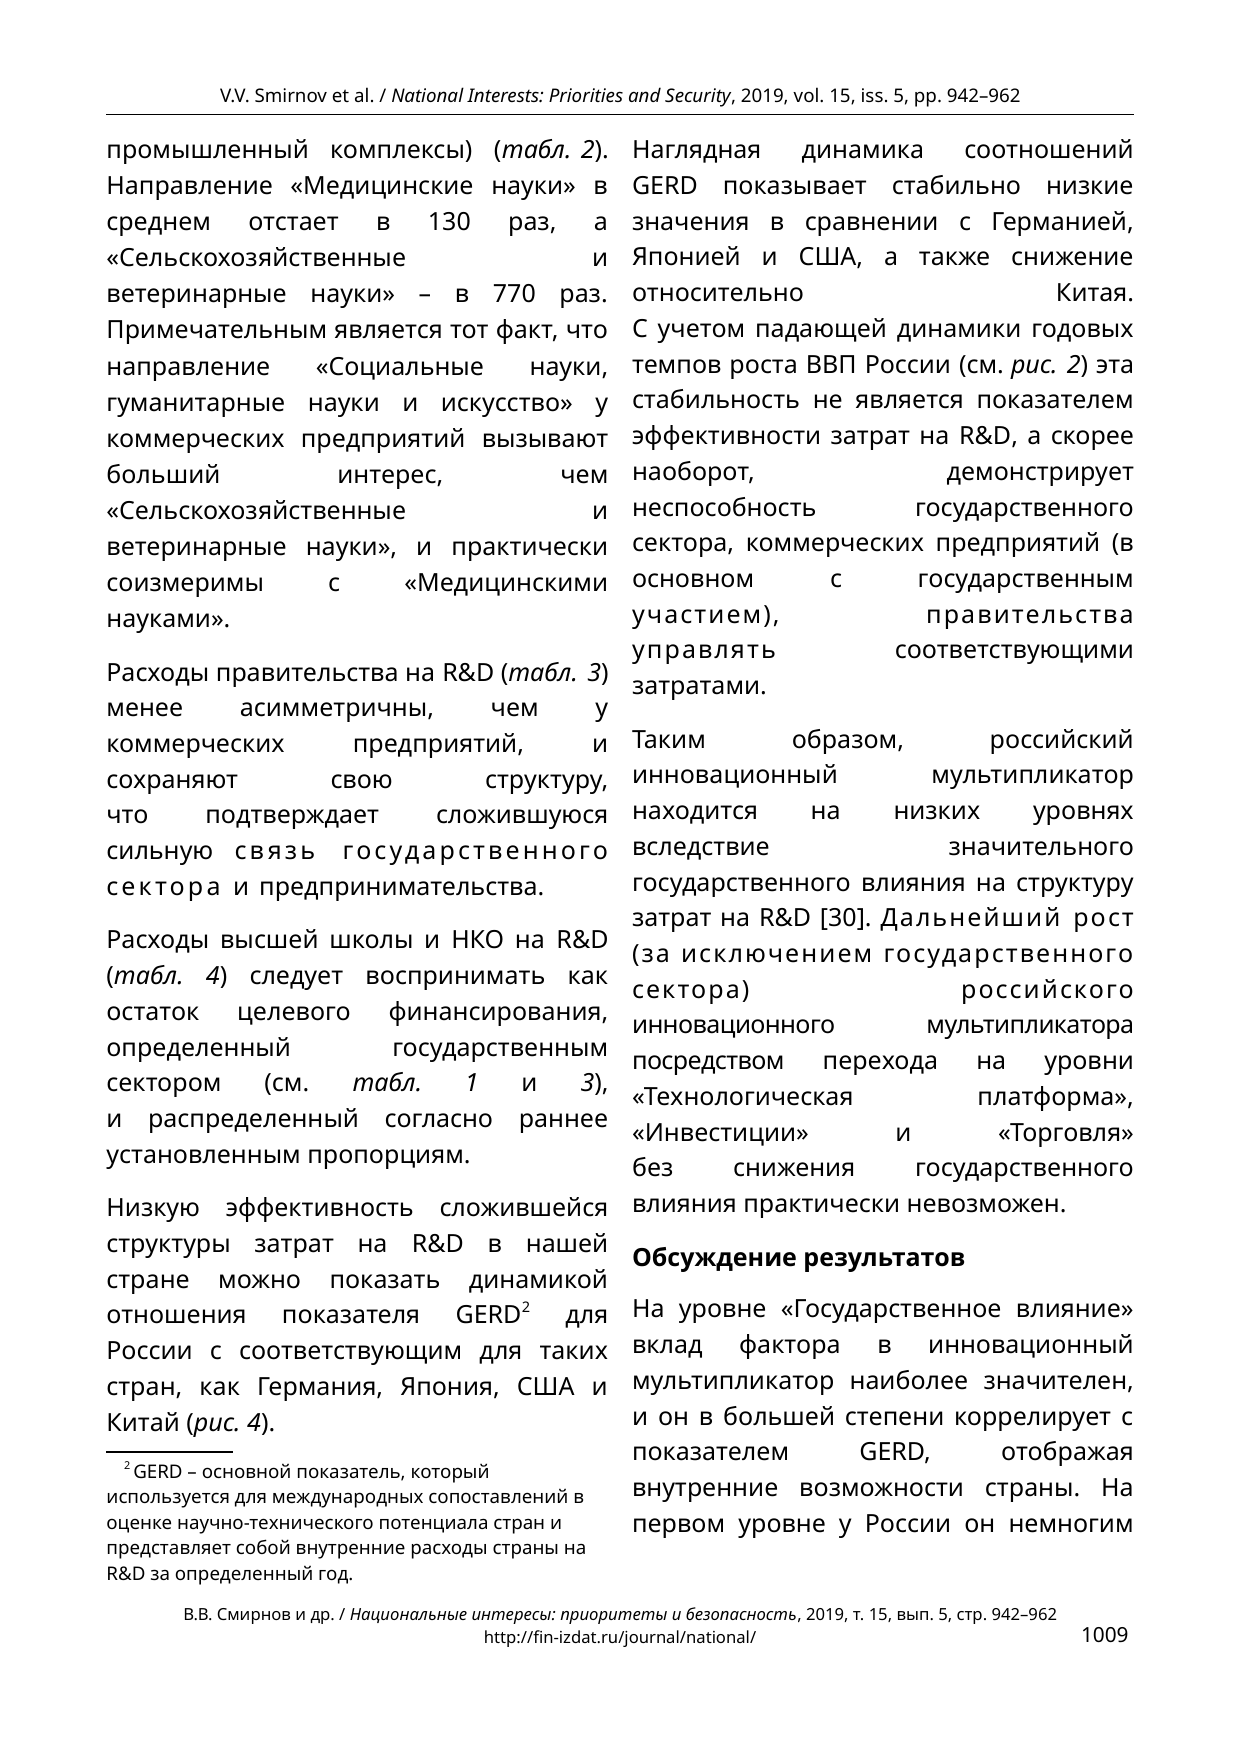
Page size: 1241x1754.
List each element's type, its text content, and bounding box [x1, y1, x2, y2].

text Наглядная динамика соотношений GERD показывает стабильно низкие значения в сравнении с Германией, Японией и США, а также снижение относительно Китая. С учетом падающей динамики годовых темпов роста ВВП России (см. рис. 2) эта стабильность не является показателем эффективности затрат на R&D, а скорее наоборот, демонстрирует неспособность государственного сектора, коммерческих предприятий (в основном с государственным участием), правительства управлять соответствующими затратами. [632, 132, 1134, 702]
text промышленный комплексы) (табл. 2). Направление «Медицинские науки» в среднем отстает в 130 раз, а «Сельскохозяйственные и ветеринарные науки» – в 770 раз. Примечательным является тот факт, что направление «Социальные науки, гуманитарные науки и искусство» у коммерческих предприятий вызывают больший интерес, чем «Сельскохозяйственные и ветеринарные науки», и практически соизмеримы с «Медицинскими науками». [106, 132, 608, 634]
text Таким образом, российский инновационный мультипликатор находится на низких уровнях вследствие значительного государственного влияния на структуру затрат на R&D [30]. Дальнейший рост (за исключением государственного сектора) российского инновационного мультипликатора посредством перехода на уровни «Технологическая платформа», «Инвестиции» и «Торговля» без снижения государственного влияния практически невозможен. [632, 721, 1134, 1220]
text Низкую эффективность сложившейся структуры затрат на R&D в нашей стране можно показать динамикой отношения показателя GERD для России с соответствующим для таких стран, как Германия, Япония, США и Китай (рис. 4). [106, 1190, 608, 1438]
text Расходы правительства на R&D (табл. 3) менее асимметричны, чем у коммерческих предприятий, и сохраняют свою структуру, что подтверждает сложившуюся сильную связь государственного сектора и предпринимательства. [106, 654, 608, 903]
text GERD – основной показатель, который используется для международных сопоставлений в оценке научно-технического потенциала стран и представляет собой внутренние расходы страны на R&D за определенный год. [106, 1458, 608, 1586]
text Обсуждение результатов [632, 1239, 1134, 1273]
text Расходы высшей школы и НКО на R&D (табл. 4) следует воспринимать как остаток целевого финансирования, определенный государственным сектором (см. табл. 1 и 3), и распределенный согласно раннее установленным пропорциям. [106, 922, 608, 1170]
text На уровне «Государственное влияние» вклад фактора в инновационный мультипликатор наиболее значителен, и он в большей степени коррелирует с показателем GERD, отображая внутренние возможности страны. На первом уровне у России он немногим [632, 1291, 1134, 1539]
